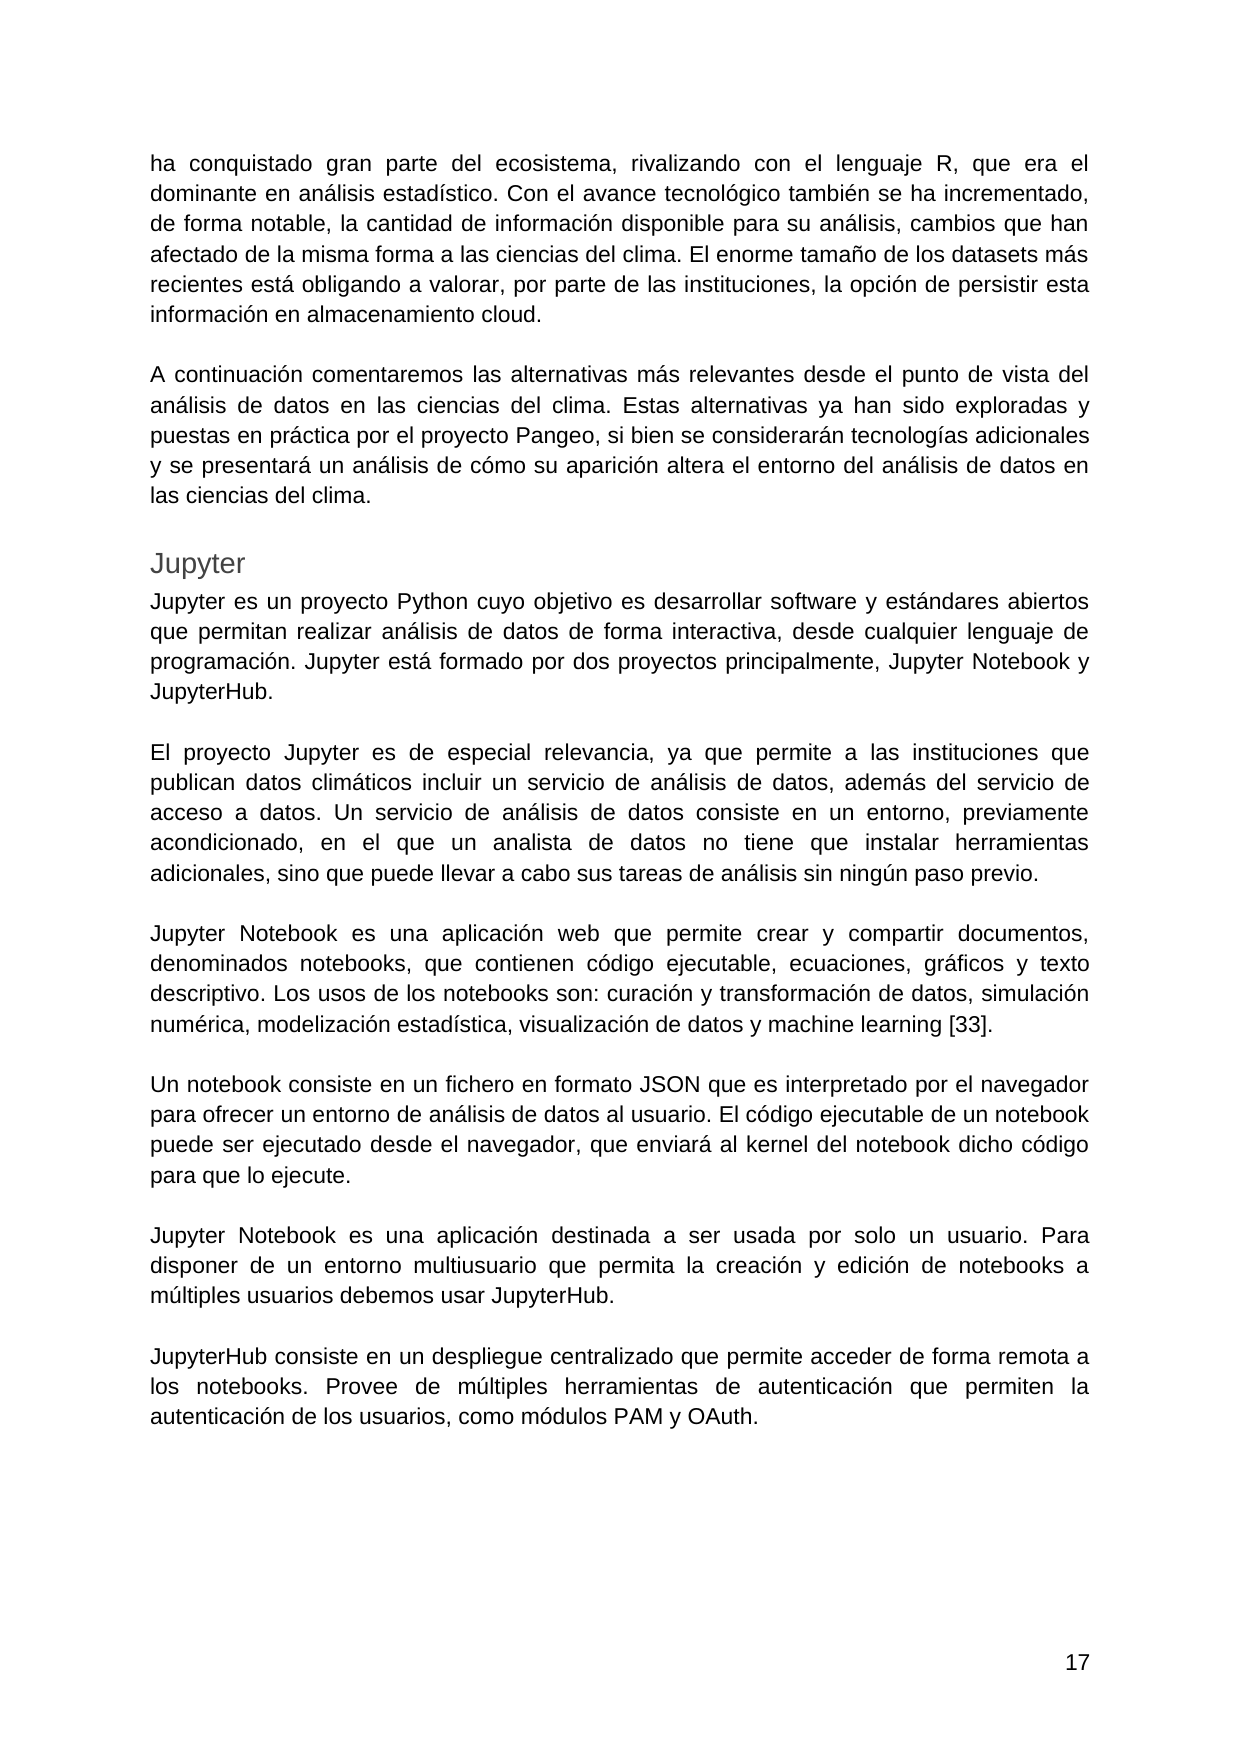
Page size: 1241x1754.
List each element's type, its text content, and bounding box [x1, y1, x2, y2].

text ha conquistado gran parte del ecosistema, rivalizando con el lenguaje R, que era el dominante en análisis estadístico. Con el avance tecnológico también se ha incrementado, de forma notable, la cantidad de información disponible para su análisis, cambios que han afectado de la misma forma a las ciencias del clima. El enorme tamaño de los datasets más recientes está obligando a valorar, por parte de las instituciones, la opción de persistir esta información en almacenamiento cloud. [150, 150, 1090, 327]
text JupyterHub consiste en un despliegue centralizado que permite acceder de forma remota a los notebooks. Provee de múltiples herramientas de autenticación que permiten la autenticación de los usuarios, como módulos PAM y OAuth. [150, 1343, 1090, 1430]
text Jupyter es un proyecto Python cuyo objetivo es desarrollar software y estándares abiertos que permitan realizar análisis de datos de forma interactiva, desde cualquier lenguaje de programación. Jupyter está formado por dos proyectos principalmente, Jupyter Notebook y JupyterHub. [150, 588, 1090, 705]
subtitle Jupyter [150, 546, 1090, 579]
text El proyecto Jupyter es de especial relevancia, ya que permite a las instituciones que publican datos climáticos incluir un servicio de análisis de datos, además del servicio de acceso a datos. Un servicio de análisis de datos consiste en un entorno, previamente acondicionado, en el que un analista de datos no tiene que instalar herramientas adicionales, sino que puede llevar a cabo sus tareas de análisis sin ningún paso previo. [150, 739, 1090, 886]
text Jupyter Notebook es una aplicación web que permite crear y compartir documentos, denominados notebooks, que contienen código ejecutable, ecuaciones, gráficos y texto descriptivo. Los usos de los notebooks son: curación y transformación de datos, simulación numérica, modelización estadística, visualización de datos y machine learning [33]. [150, 920, 1090, 1037]
text Un notebook consiste en un fichero en formato JSON que es interpretado por el navegador para ofrecer un entorno de análisis de datos al usuario. El código ejecutable de un notebook puede ser ejecutado desde el navegador, que enviará al kernel del notebook dicho código para que lo ejecute. [150, 1071, 1090, 1188]
text Jupyter Notebook es una aplicación destinada a ser usada por solo un usuario. Para disponer de un entorno multiusuario que permita la creación y edición de notebooks a múltiples usuarios debemos usar JupyterHub. [150, 1222, 1090, 1309]
text A continuación comentaremos las alternativas más relevantes desde el punto de vista del análisis de datos en las ciencias del clima. Estas alternativas ya han sido exploradas y puestas en práctica por el proyecto Pangeo, si bien se considerarán tecnologías adicionales y se presentará un análisis de cómo su aparición altera el entorno del análisis de datos en las ciencias del clima. [150, 361, 1090, 509]
